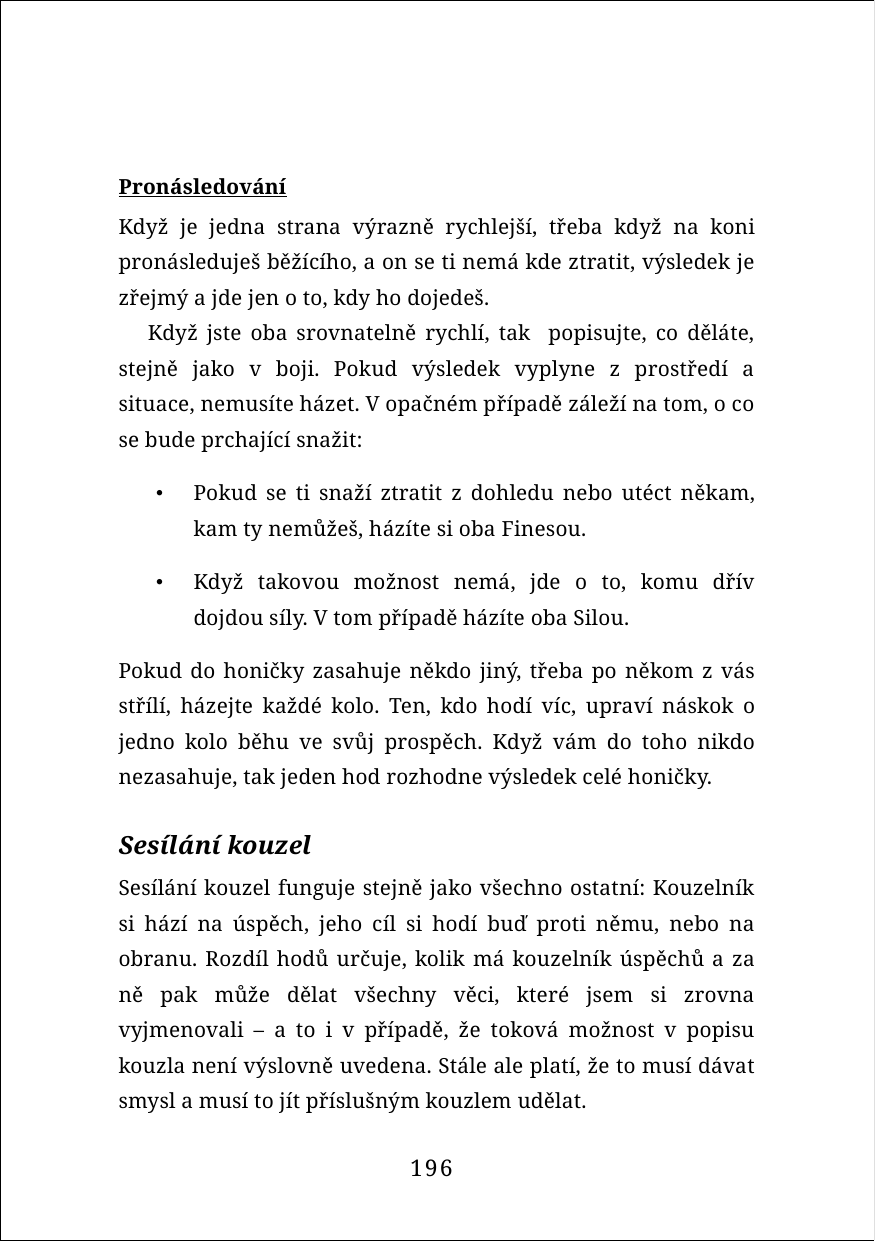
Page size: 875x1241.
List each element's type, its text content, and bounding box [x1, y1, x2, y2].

text Když je jedna strana výrazně rychlejší, třeba když na koni pronásleduješ běžícího, a on se ti nemá kde ztratit, výsledek je zřejmý a jde jen o to, kdy ho dojedeš. Když jste oba srovnatelně rychlí, tak popisujte, co děláte, stejně jako v boji. Pokud výsledek vyplyne z prostředí a situace, nemusíte házet. V opačném případě záleží na tom, o co se bude prchající snažit: [118, 212, 756, 453]
list Když takovou možnost nemá, jde o to, komu dřív dojdou síly. V tom případě házíte oba Silou. [156, 567, 756, 631]
subtitle Pronásledování [118, 172, 756, 200]
list Pokud se ti snaží ztratit z dohledu nebo utéct někam, kam ty nemůžeš, házíte si oba Finesou. [156, 478, 756, 542]
text Pokud do honičky zasahuje někdo jiný, třeba po někom z vás střílí, házejte každé kolo. Ten, kdo hodí víc, upraví náskok o jedno kolo běhu ve svůj prospěch. Když vám do toho nikdo nezasahuje, tak jeden hod rozhodne výsledek celé honičky. [118, 656, 756, 791]
subtitle Sesílání kouzel [118, 827, 756, 861]
text Sesílání kouzel funguje stejně jako všechno ostatní: Kouzelník si hází na úspěch, jeho cíl si hodí buď proti němu, nebo na obranu. Rozdíl hodů určuje, kolik má kouzelník úspěchů a za ně pak může dělat všechny věci, které jsem si zrovna vyjmenovali – a to i v případě, že toková možnost v popisu kouzla není výslovně uvedena. Stále ale platí, že to musí dávat smysl a musí to jít příslušným kouzlem udělat. [118, 873, 756, 1115]
